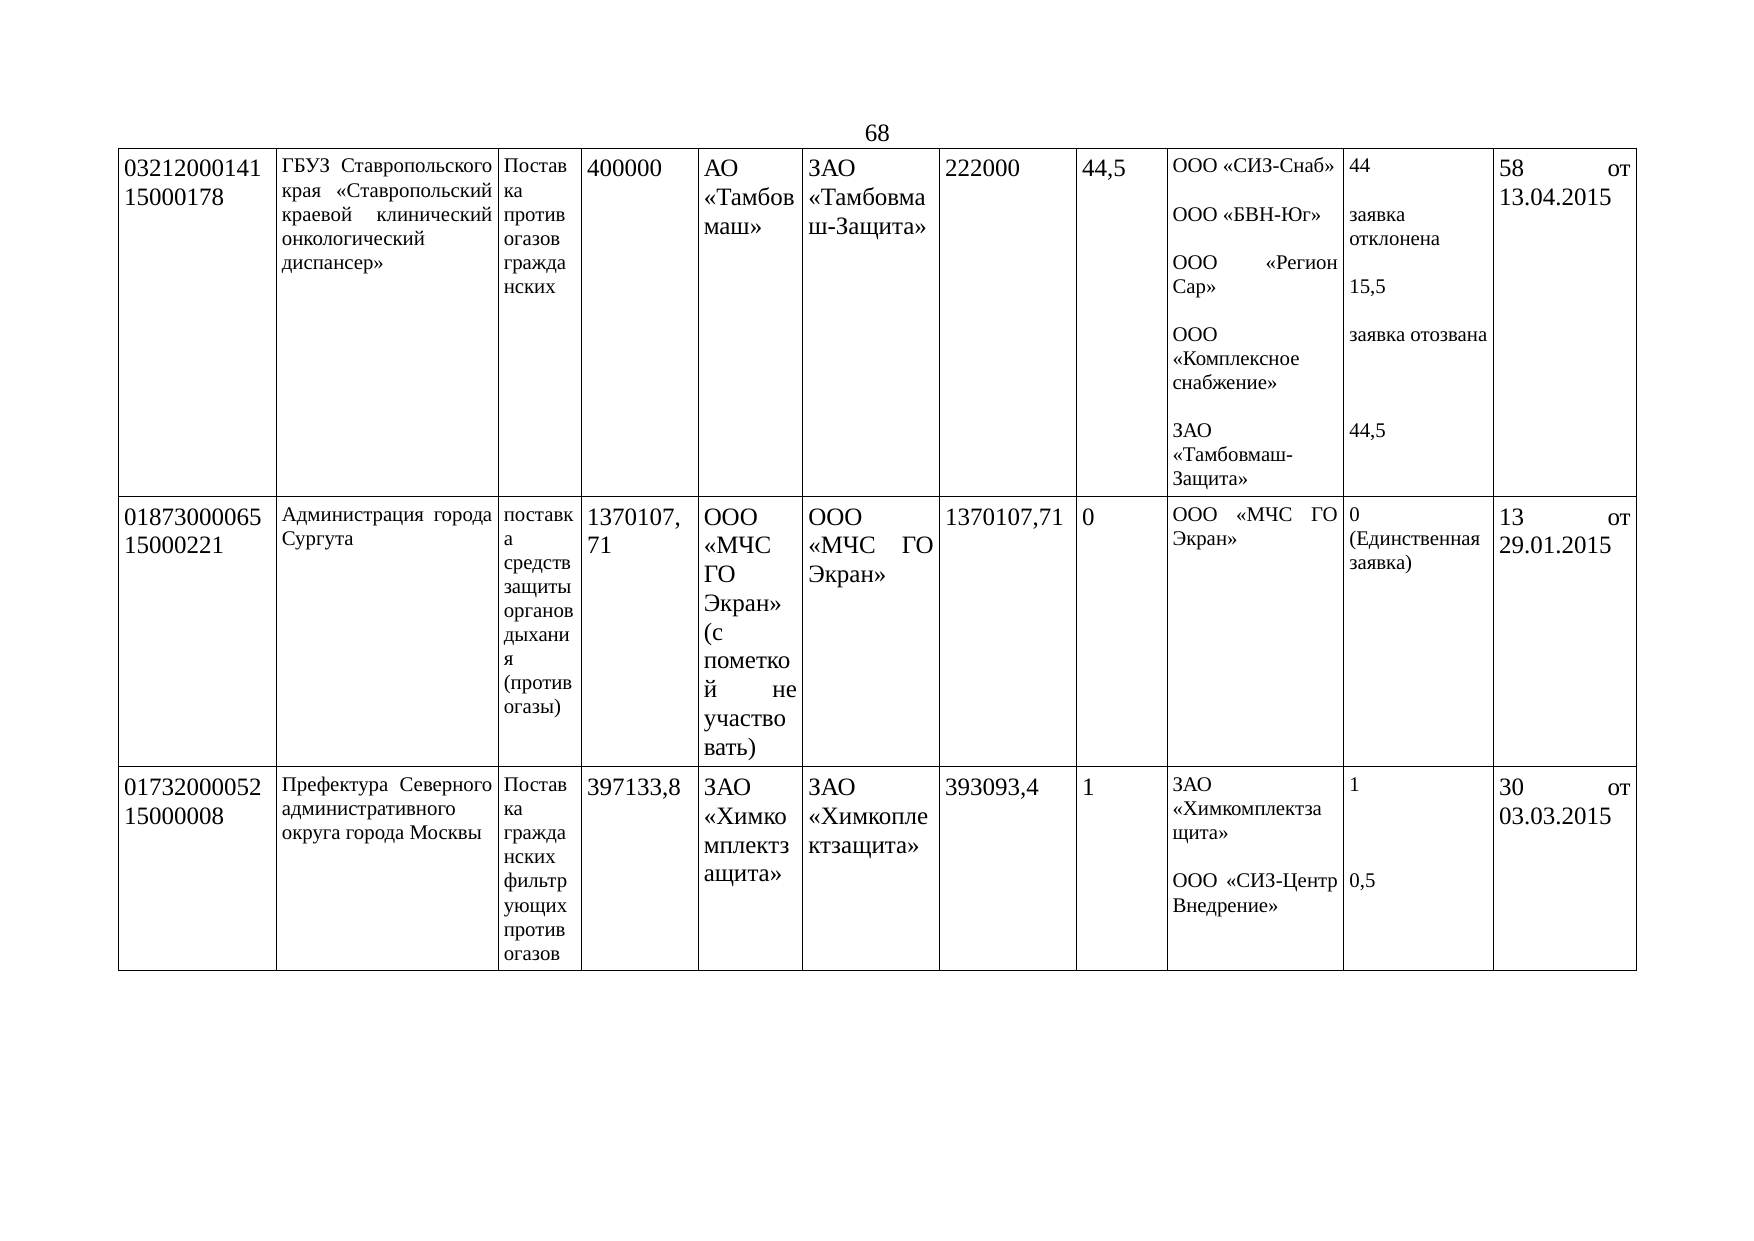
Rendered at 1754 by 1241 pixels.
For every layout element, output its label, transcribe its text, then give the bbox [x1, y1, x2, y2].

table_cell 393093,4 [940, 767, 1076, 970]
table_cell 58 от 13.04.2015 [1494, 149, 1636, 496]
table_cell Поставка гражданских фильтрующих противогазов [499, 767, 581, 970]
table_cell ЗАО «Химкомплектзащита» [699, 767, 802, 970]
table_cell 222000 [940, 149, 1076, 496]
table_cell 13 от 29.01.2015 [1494, 497, 1636, 766]
table_cell АО «Тамбовмаш» [699, 149, 802, 496]
table_cell 400000 [582, 149, 698, 496]
table_cell ГБУЗ Ставропольского края «Ставропольский краевой клинический онкологический диспансер» [277, 149, 498, 496]
table_cell ООО «МЧС ГО Экран» (с пометкой не участвовать) [699, 497, 802, 766]
table_cell ЗАО «Тамбовмаш-Защита» [803, 149, 939, 496]
table_cell 44 заявка отклонена 15,5 заявка отозвана 44,5 [1344, 149, 1493, 496]
table_cell ЗАО «Химкомплектзащита» ООО «СИЗ-Центр Внедрение» [1168, 767, 1343, 970]
table_cell Поставка противогазов гражданских [499, 149, 581, 496]
table_cell 30 от 03.03.2015 [1494, 767, 1636, 970]
table_cell 0 [1077, 497, 1167, 766]
table_cell 1370107,71 [940, 497, 1076, 766]
table_cell ООО «МЧС ГО Экран» [803, 497, 939, 766]
table_cell 1370107,71 [582, 497, 698, 766]
table_cell 44,5 [1077, 149, 1167, 496]
table_cell 0173200005215000008 [119, 767, 276, 970]
table_cell 397133,8 [582, 767, 698, 970]
table_cell Администрация города Сургута [277, 497, 498, 766]
table_cell 0 (Единственная заявка) [1344, 497, 1493, 766]
table_cell ЗАО «Химкоплектзащита» [803, 767, 939, 970]
table_cell 0321200014115000178 [119, 149, 276, 496]
table_cell ООО «СИЗ-Снаб» ООО «БВН-Юг» ООО «Регион Сар» ООО «Комплексное снабжение» ЗАО «Тамбовмаш-Защита» [1168, 149, 1343, 496]
table_cell 1 [1077, 767, 1167, 970]
table_cell ООО «МЧС ГО Экран» [1168, 497, 1343, 766]
table_cell поставка средств защиты органов дыхания (противогазы) [499, 497, 581, 766]
table_cell Префектура Северного административного округа города Москвы [277, 767, 498, 970]
table_cell 0187300006515000221 [119, 497, 276, 766]
table_cell 1 0,5 [1344, 767, 1493, 970]
